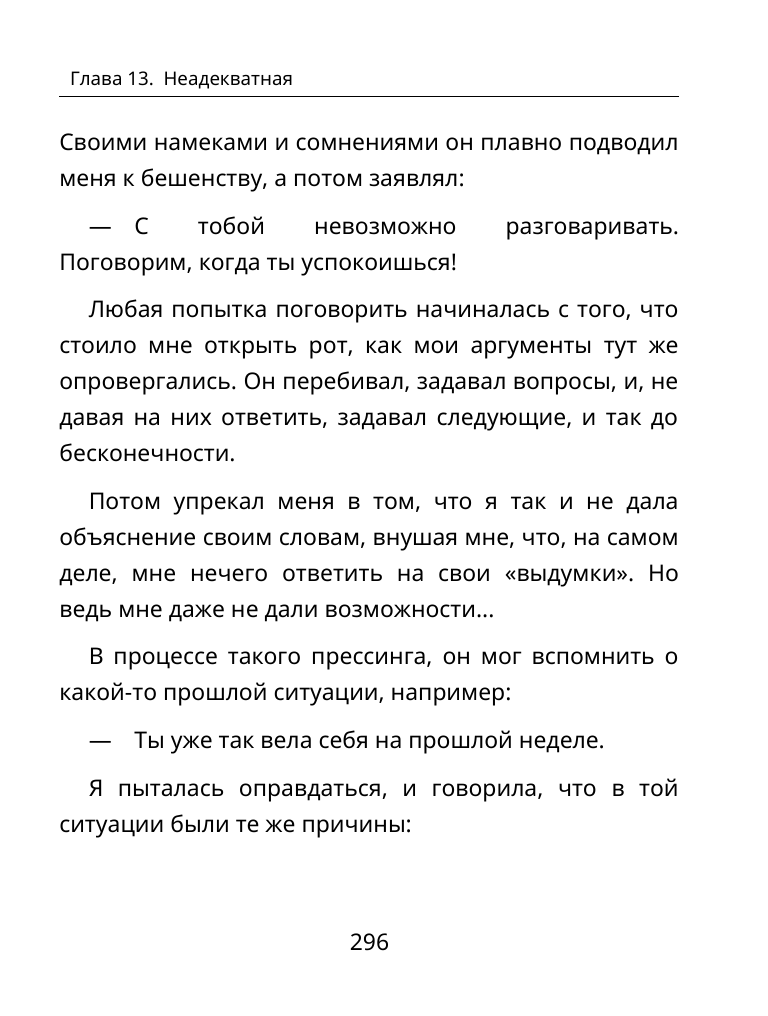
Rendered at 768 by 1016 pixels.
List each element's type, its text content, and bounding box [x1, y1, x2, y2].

text Своими намеками и сомнениями он плавно подводил меня к бешенству, а потом заявлял: [59, 126, 679, 193]
text В процессе такого прессинга, он мог вспомнить о какой-то прошлой ситуации, например: [59, 640, 679, 707]
text Любая попытка поговорить начиналась с того, что стоило мне открыть рот, как мои аргументы тут же опровергались. Он перебивал, задавал вопросы, и, не давая на них ответить, задавал следующие, и так до бесконечности. [59, 293, 679, 468]
list С тобой невозможно разговаривать. Поговорим, когда ты успокоишься! [59, 210, 679, 277]
list Ты уже так вела себя на прошлой неделе. [59, 724, 679, 755]
text Потом упрекал меня в том, что я так и не дала объяснение своим словам, внушая мне, что, на самом деле, мне нечего ответить на свои «выдумки». Но ведь мне даже не дали возможности... [59, 485, 679, 624]
text Я пыталась оправдаться, и говорила, что в той ситуации были те же причины: [59, 772, 679, 839]
